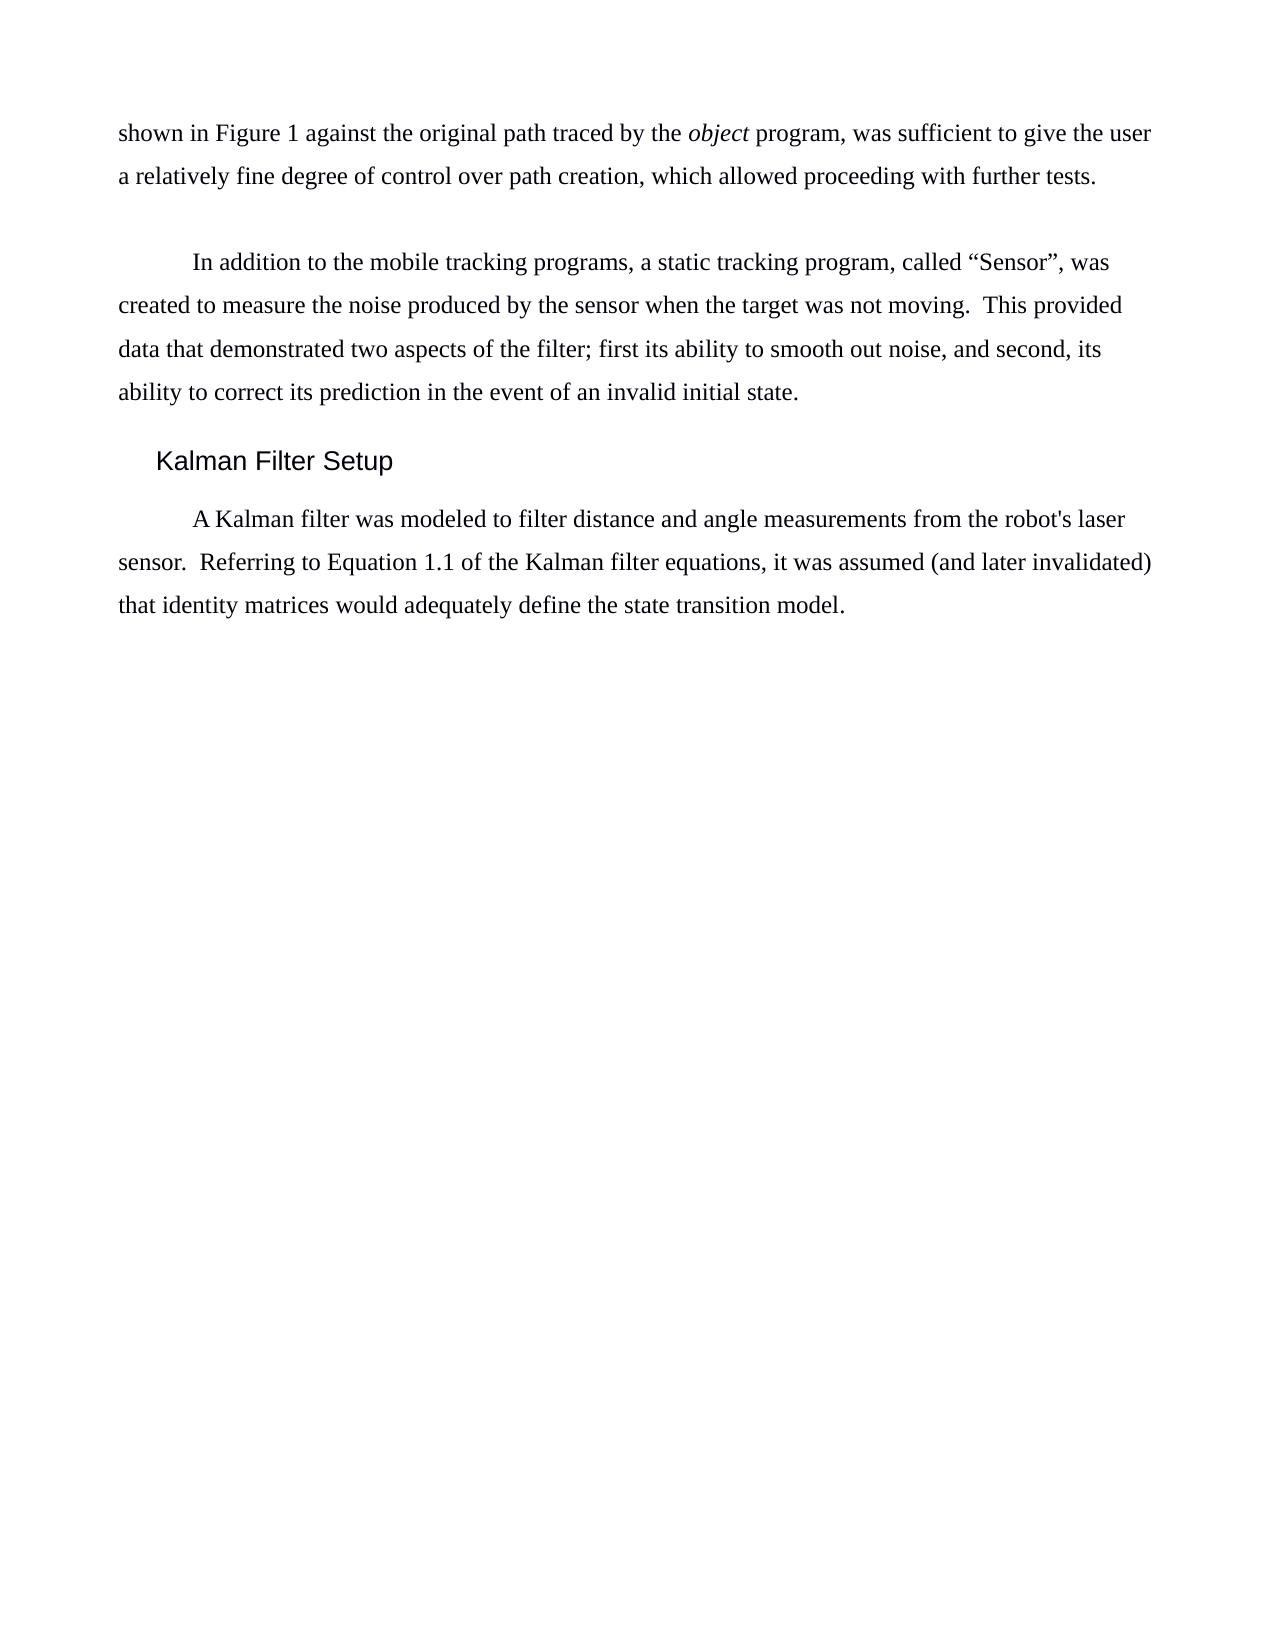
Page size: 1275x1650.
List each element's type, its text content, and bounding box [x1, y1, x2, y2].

subtitle Kalman Filter Setup [156, 445, 1157, 476]
text shown in Figure 1 against the original path traced by the object program, was sufficient to give the user a relatively fine degree of control over path creation, which allowed proceeding with further tests. [118, 118, 1157, 190]
text A Kalman filter was modeled to filter distance and angle measurements from the robot's laser sensor. Referring to Equation 1.1 of the Kalman filter equations, it was assumed (and later invalidated) that identity matrices would adequately define the state transition model. [118, 504, 1157, 619]
text In addition to the mobile tracking programs, a static tracking program, called “Sensor”, was created to measure the noise produced by the sensor when the target was not moving. This provided data that demonstrated two aspects of the filter; first its ability to smooth out noise, and second, its ability to correct its prediction in the event of an invalid initial state. [118, 247, 1157, 406]
